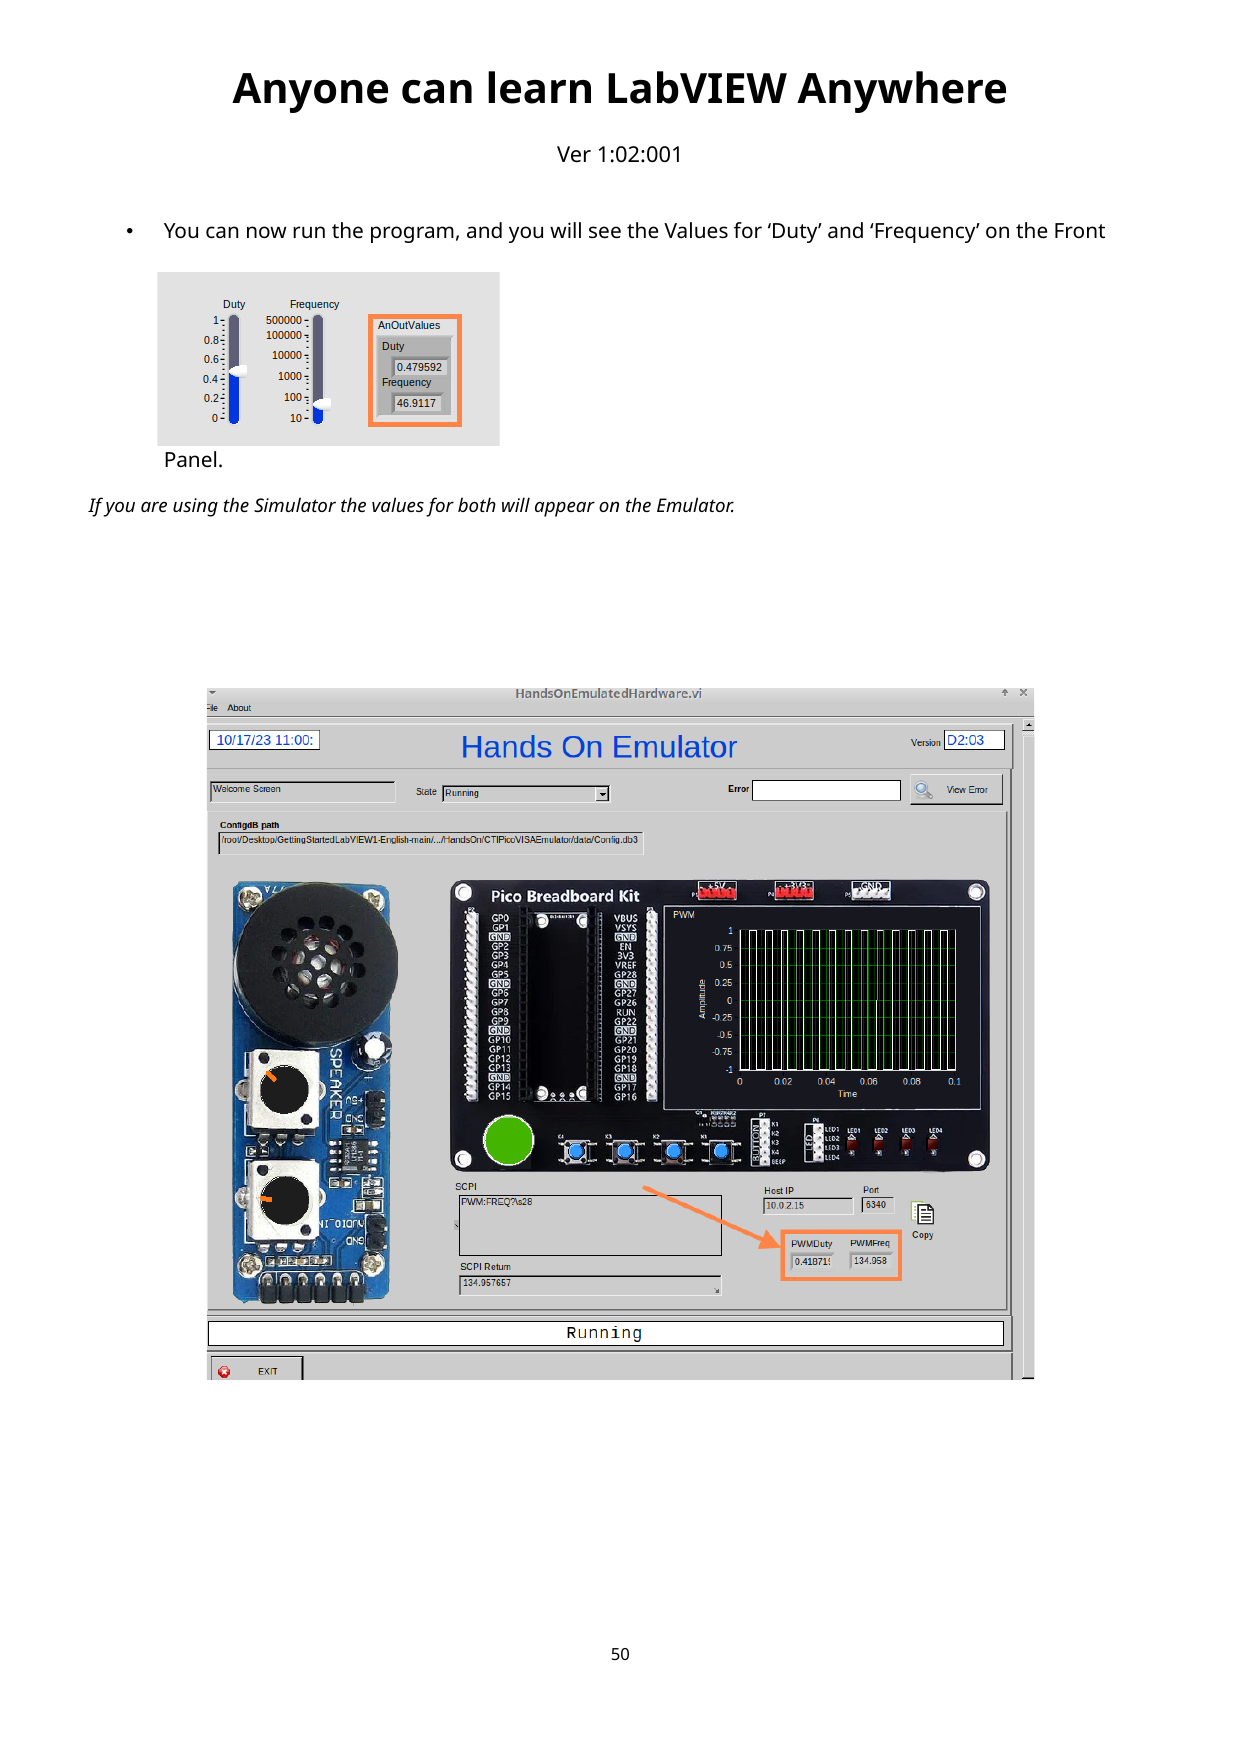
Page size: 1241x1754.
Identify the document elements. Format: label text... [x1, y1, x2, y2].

picture [157, 272, 500, 446]
text If you are using the Simulator the values for both will appear on the Emulator. [88, 493, 1152, 518]
picture [206, 688, 1035, 1380]
list You can now run the program, and you will see the Values for ‘Duty’ and ‘Frequency’ on the Front Panel. [126, 216, 1152, 474]
